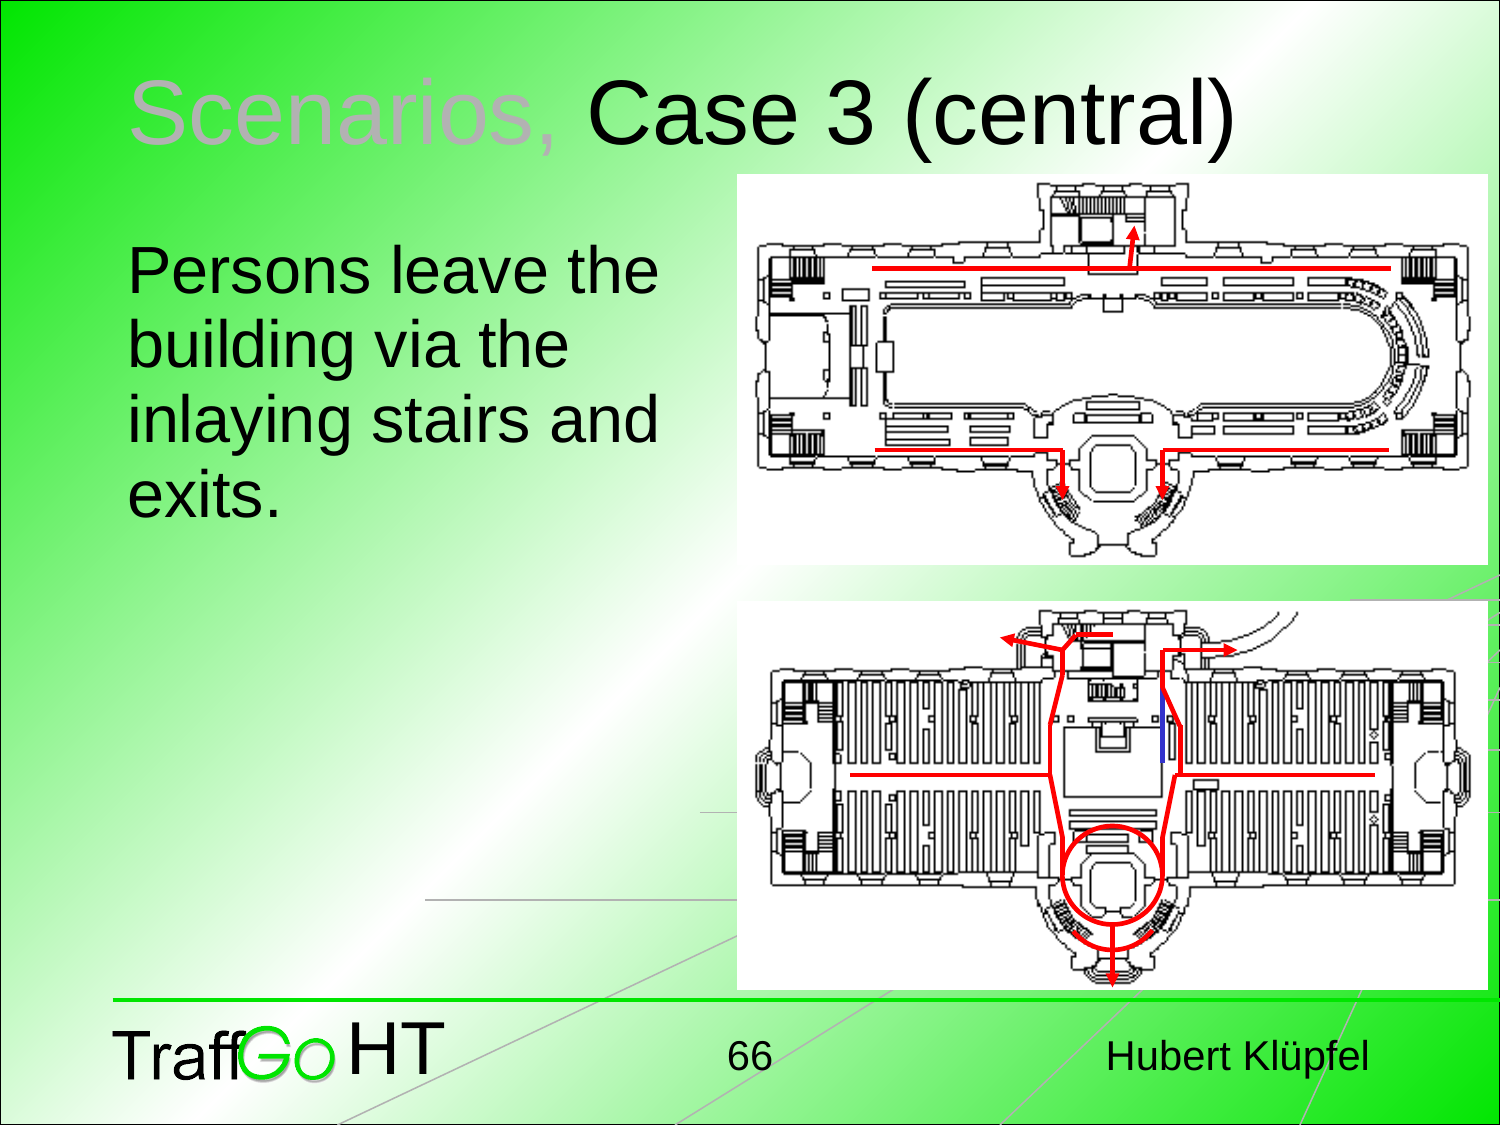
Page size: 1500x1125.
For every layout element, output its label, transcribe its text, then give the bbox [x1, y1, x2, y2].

picture [112, 1024, 338, 1085]
picture [737, 601, 1488, 990]
list Persons leave the building via the inlaying stairs and exits. [112, 224, 738, 1000]
picture [737, 174, 1488, 565]
title Scenarios, Case 3 (central) [112, 49, 1388, 176]
